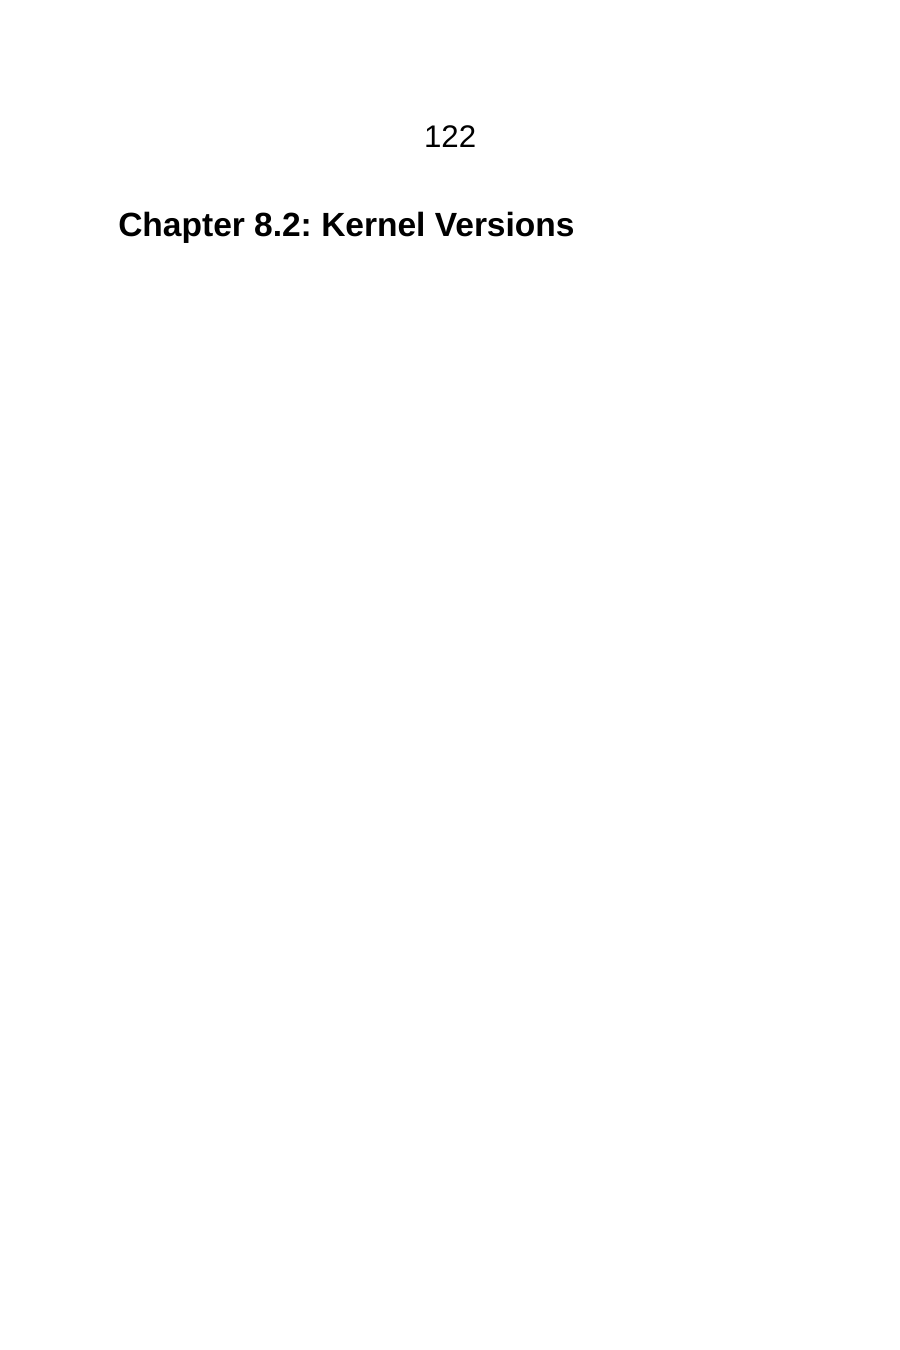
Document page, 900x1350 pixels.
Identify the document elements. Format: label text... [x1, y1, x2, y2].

subtitle Chapter 8.2: Kernel Versions [118, 204, 782, 243]
